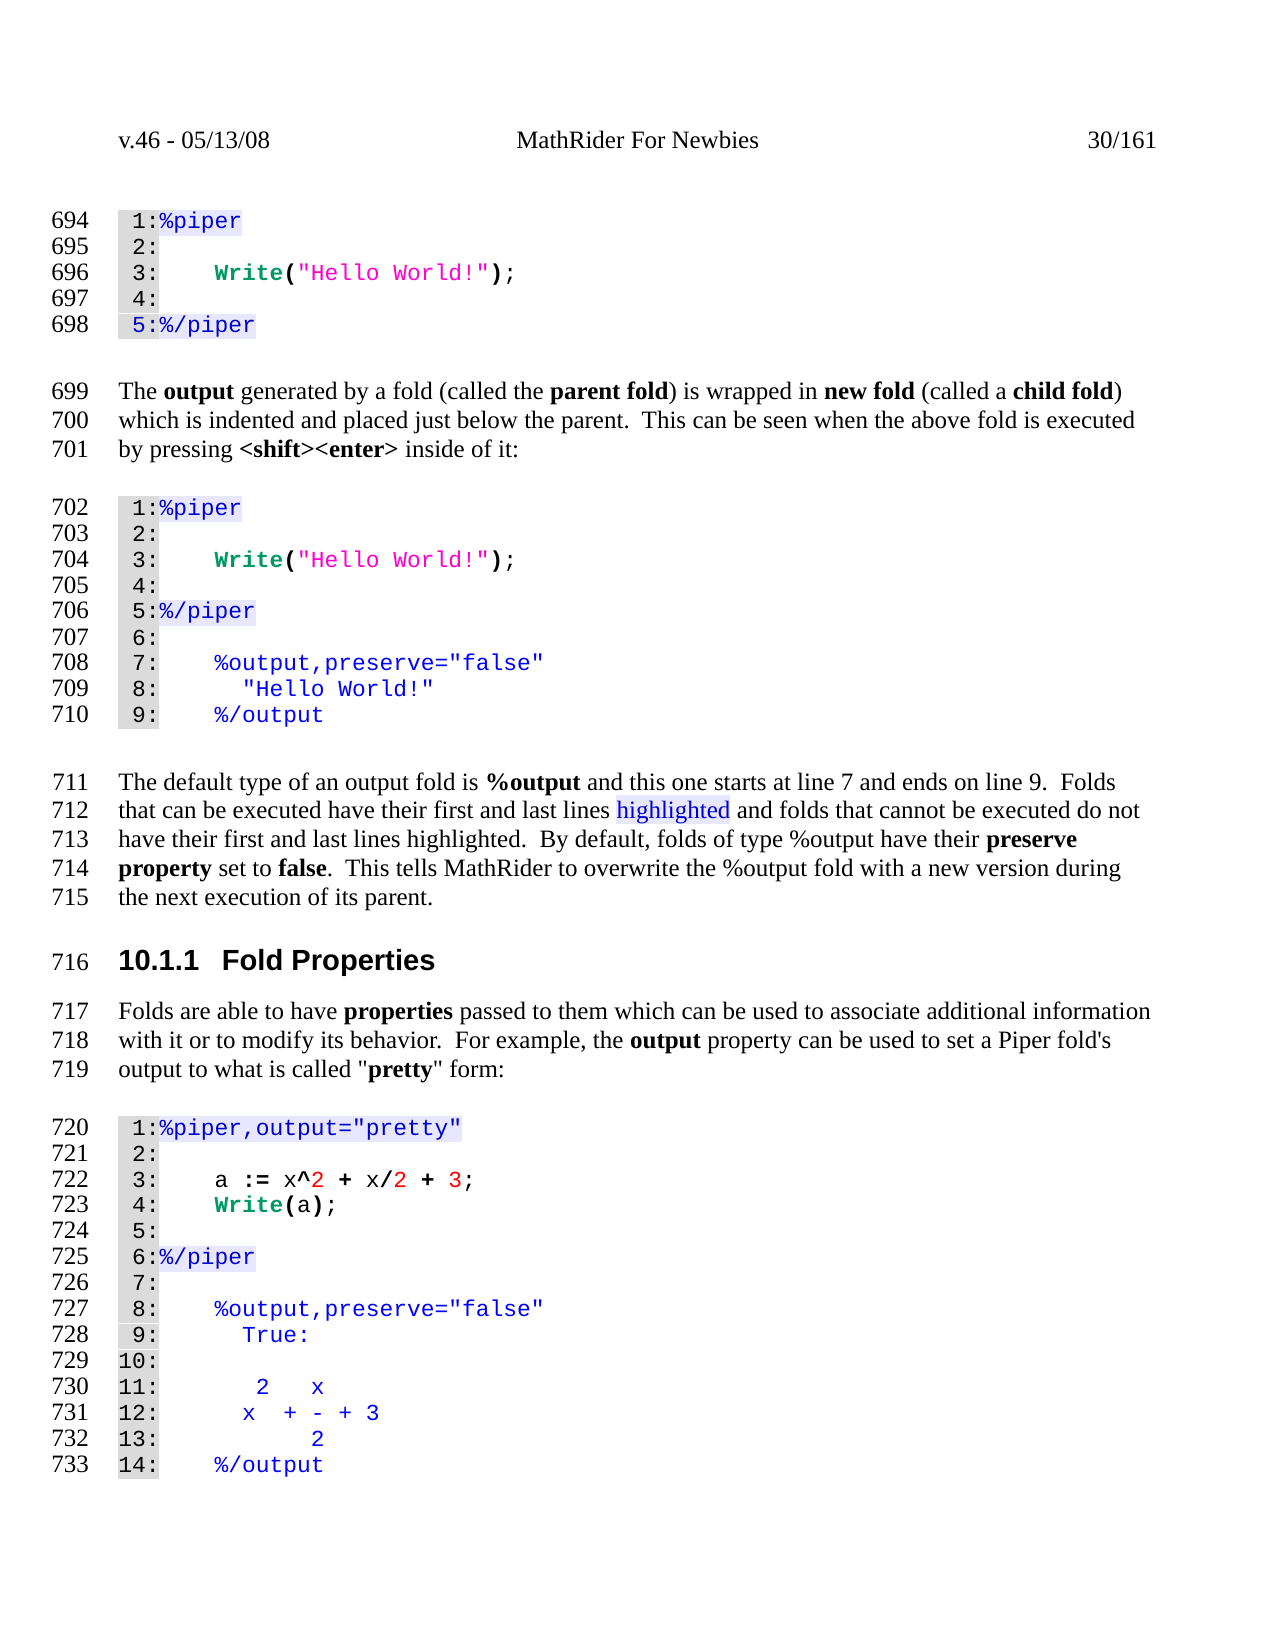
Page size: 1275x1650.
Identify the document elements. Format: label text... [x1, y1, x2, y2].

text 3: Write("Hello World!"); [118, 548, 1157, 574]
text 5: [118, 1220, 1157, 1246]
text 7: [118, 1272, 1157, 1298]
text 1:%piper [118, 210, 1157, 236]
text 4: [118, 288, 1157, 313]
text 2: [118, 236, 1157, 262]
text 7: %output,preserve="false" [118, 652, 1157, 678]
text Folds are able to have properties passed to them which can be used to associate additional information with it or to modify its behavior. For example, the output property can be used to set a Piper fold's output to what is called "pretty" form: [118, 996, 1157, 1083]
text 11: 2 x [118, 1375, 1157, 1401]
text 8: %output,preserve="false" [118, 1298, 1157, 1323]
text 9: True: [118, 1323, 1157, 1349]
text 9: %/output [118, 704, 1157, 729]
text 12: x + - + 3 [118, 1401, 1157, 1427]
text 1:%piper,output="pretty" [118, 1116, 1157, 1142]
subtitle Fold Properties [118, 943, 1157, 976]
text 2: [118, 522, 1157, 548]
text The default type of an output fold is %output and this one starts at line 7 and ends on line 9. Folds that can be executed have their first and last lines highlighted and folds that cannot be executed do not have their first and last lines highlighted. By default, folds of type %output have their preserve property set to false. This tells MathRider to overwrite the %output fold with a new version during the next execution of its parent. [118, 767, 1157, 910]
text 5:%/piper [118, 600, 1157, 626]
text 14: %/output [118, 1453, 1157, 1479]
text 5:%/piper [118, 313, 1157, 339]
text 6: [118, 626, 1157, 652]
text 4: Write(a); [118, 1194, 1157, 1220]
text 1:%piper [118, 496, 1157, 522]
text 3: a := x^2 + x/2 + 3; [118, 1168, 1157, 1194]
text 2: [118, 1142, 1157, 1168]
text 3: Write("Hello World!"); [118, 262, 1157, 288]
text 4: [118, 574, 1157, 600]
text 6:%/piper [118, 1246, 1157, 1272]
text 8: "Hello World!" [118, 678, 1157, 704]
text The output generated by a fold (called the parent fold) is wrapped in new fold (called a child fold) which is indented and placed just below the parent. This can be seen when the above fold is executed by pressing <shift><enter> inside of it: [118, 376, 1157, 463]
text 13: 2 [118, 1427, 1157, 1453]
text 10: [118, 1349, 1157, 1375]
